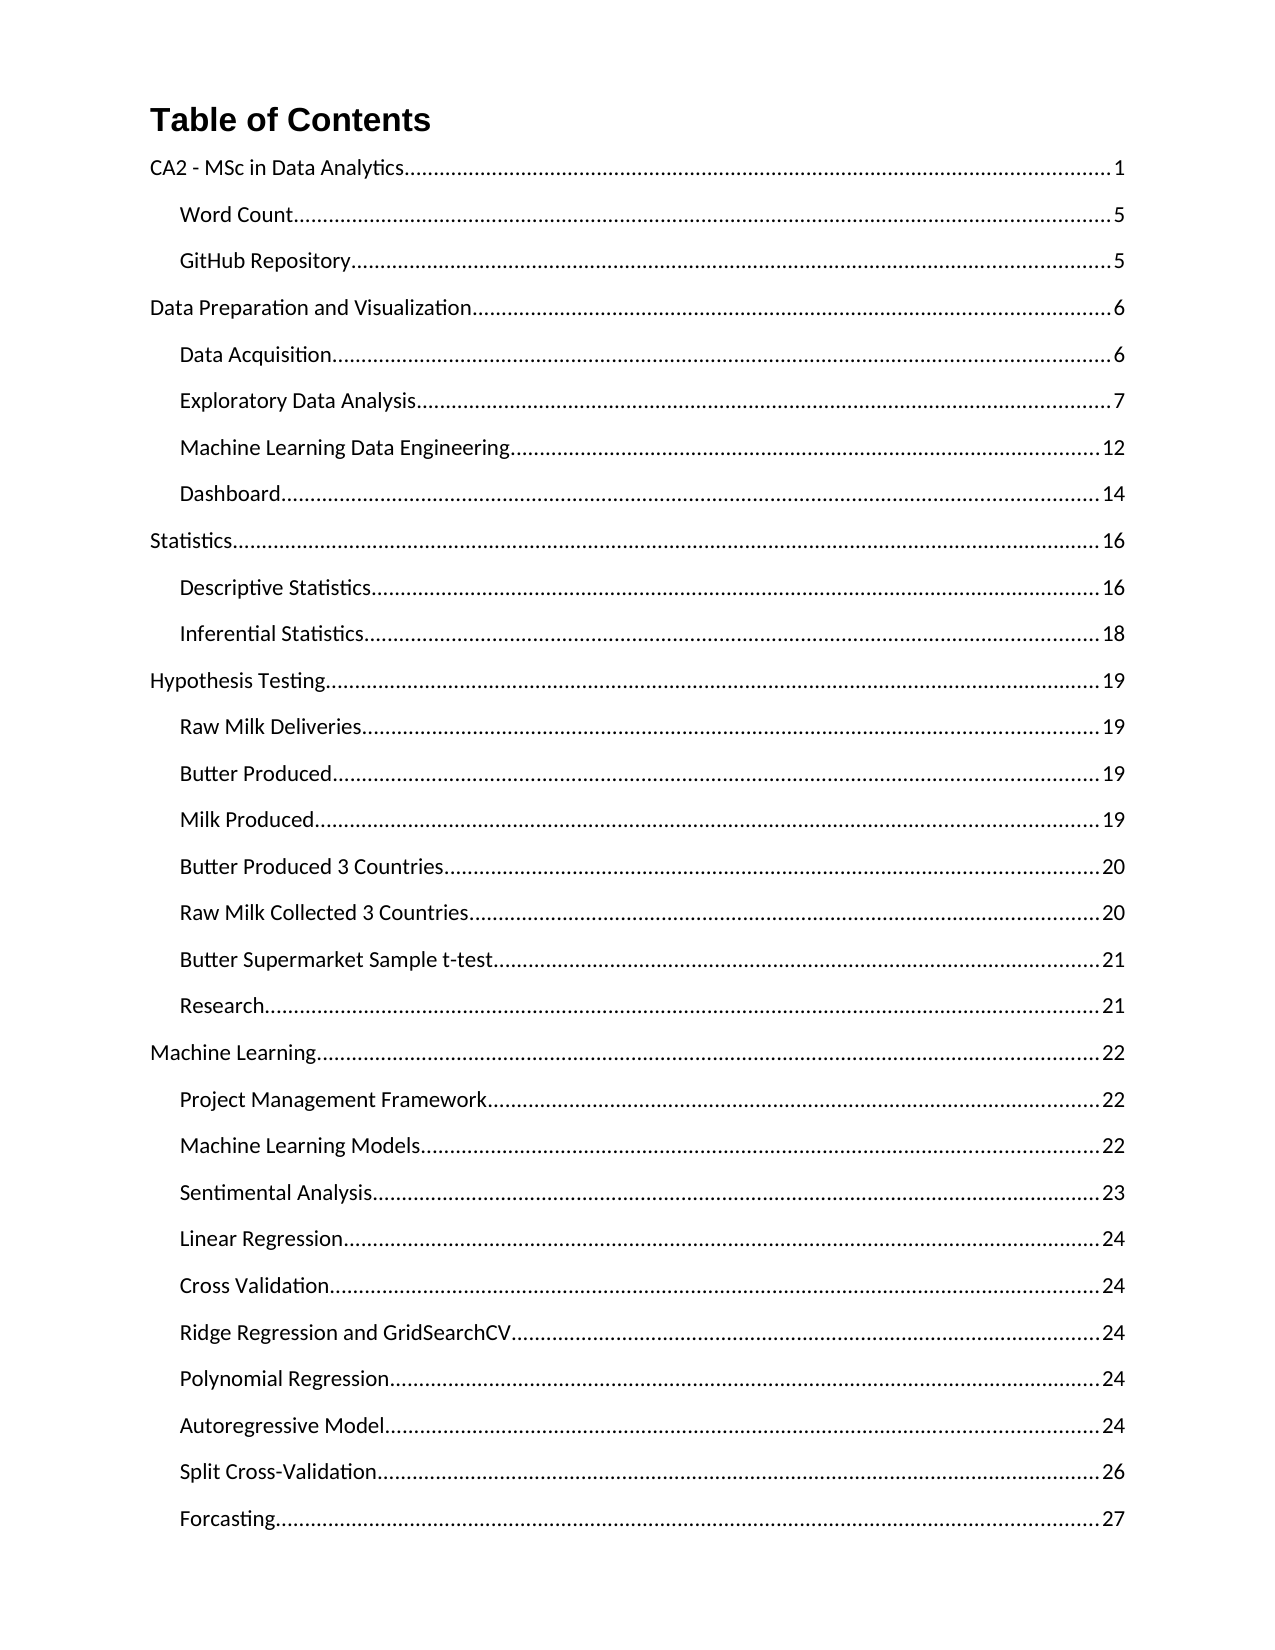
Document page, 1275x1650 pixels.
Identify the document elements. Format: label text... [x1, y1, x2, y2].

text Machine Learning Models 22 [179, 1131, 1125, 1159]
text Machine Learning 22 [150, 1038, 1125, 1066]
text Dashboard 14 [179, 479, 1125, 507]
text GitHub Repository 5 [179, 247, 1125, 275]
text Sentimental Analysis 23 [179, 1178, 1125, 1206]
text Split Cross-Validation 26 [179, 1457, 1125, 1485]
text Descriptive Statistics 16 [179, 573, 1125, 601]
text Project Management Framework 22 [179, 1085, 1125, 1113]
text CA2 - MSc in Data Analytics 1 [150, 153, 1125, 182]
text Cross Validation 24 [179, 1271, 1125, 1299]
subtitle Table of Contents [150, 100, 1125, 138]
text Linear Regression 24 [179, 1224, 1125, 1252]
text Raw Milk Deliveries 19 [179, 712, 1125, 740]
text Polynomial Regression 24 [179, 1364, 1125, 1392]
text Butter Produced 3 Countries 20 [179, 852, 1125, 880]
text Milk Produced 19 [179, 805, 1125, 833]
text Butter Produced 19 [179, 759, 1125, 787]
text Research 21 [179, 992, 1125, 1020]
text Butter Supermarket Sample t-test 21 [179, 945, 1125, 973]
text Inferential Statistics 18 [179, 619, 1125, 647]
text Hypothesis Testing 19 [150, 666, 1125, 694]
text Statistics 16 [150, 526, 1125, 554]
text Autoregressive Model 24 [179, 1411, 1125, 1439]
text Ridge Regression and GridSearchCV 24 [179, 1318, 1125, 1346]
text Word Count 5 [179, 200, 1125, 228]
text Data Preparation and Visualization 6 [150, 293, 1125, 321]
text Data Acquisition 6 [179, 340, 1125, 368]
text Raw Milk Collected 3 Countries 20 [179, 898, 1125, 927]
text Forcasting 27 [179, 1504, 1125, 1532]
text Exploratory Data Analysis 7 [179, 386, 1125, 414]
text Machine Learning Data Engineering 12 [179, 433, 1125, 461]
